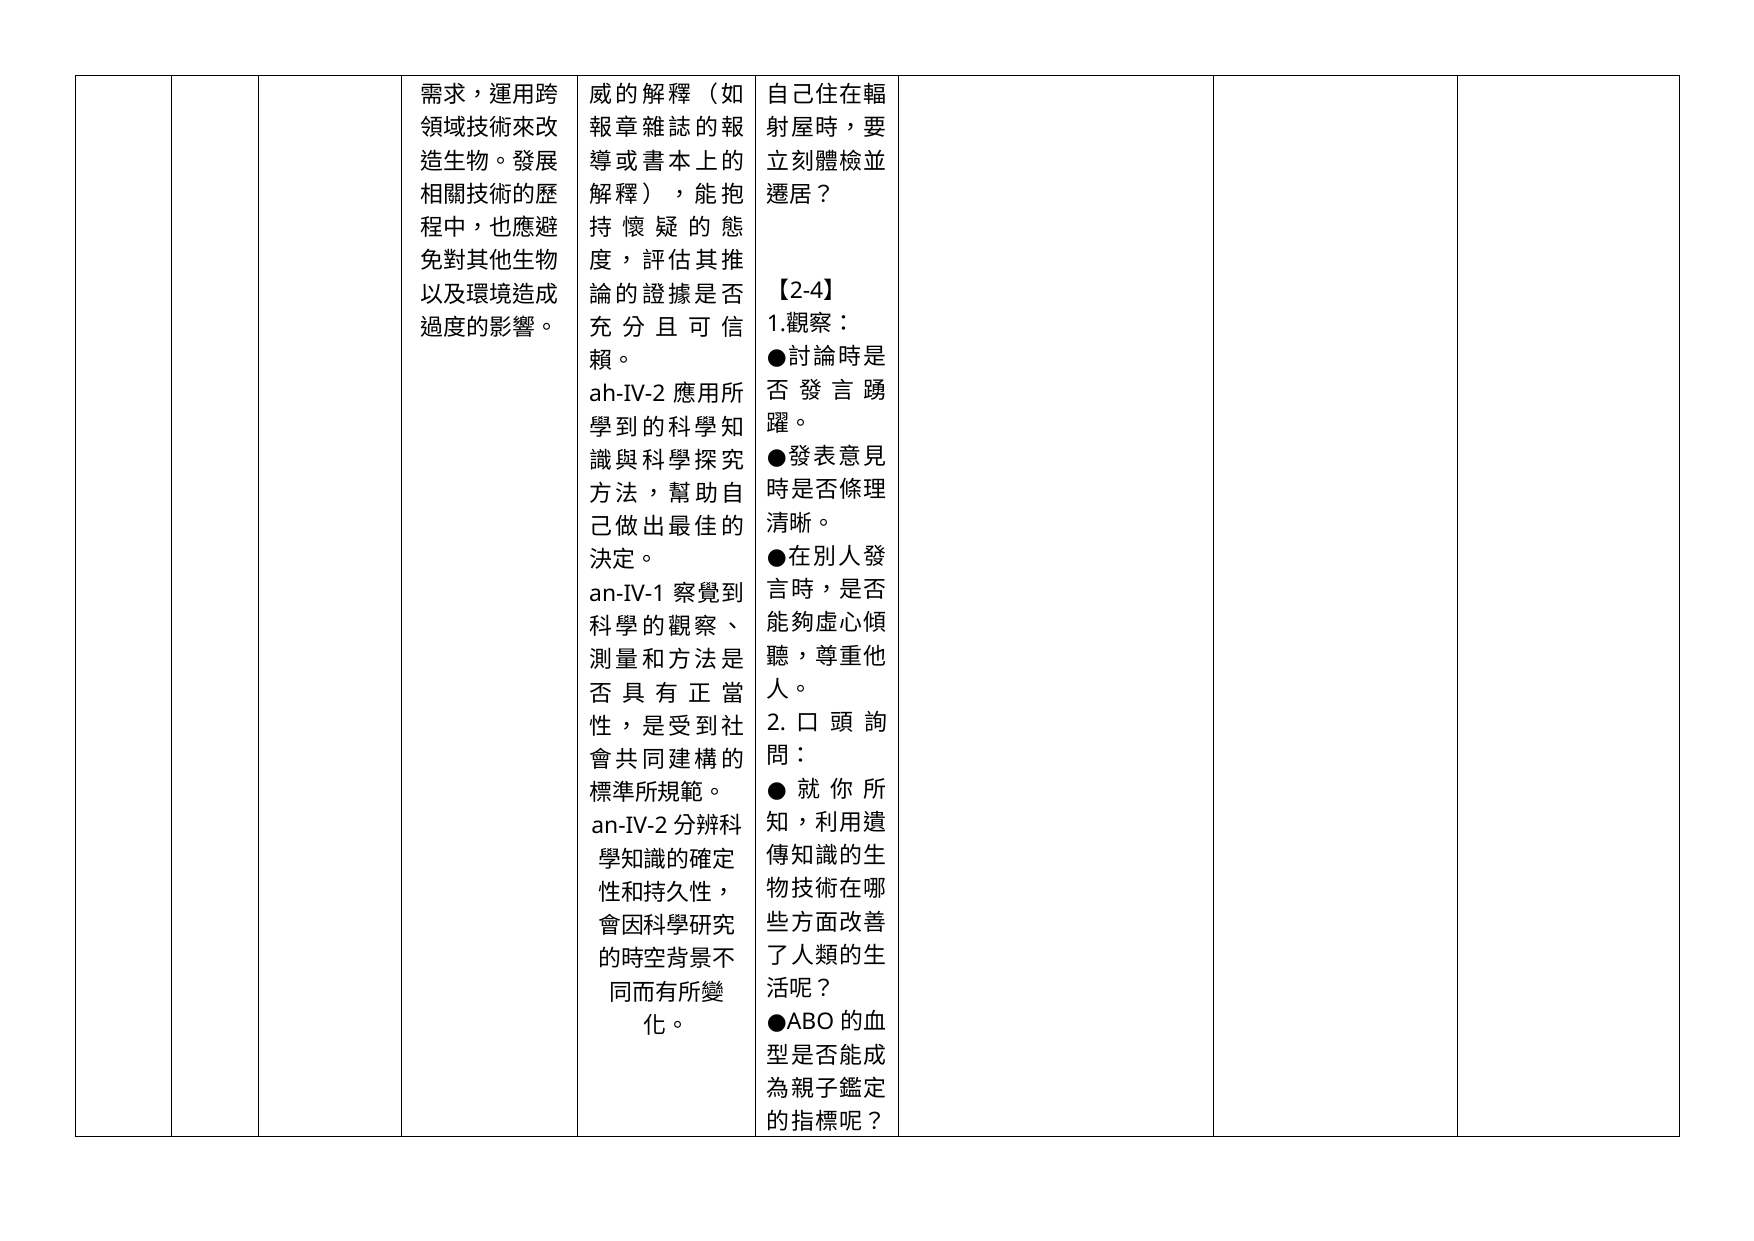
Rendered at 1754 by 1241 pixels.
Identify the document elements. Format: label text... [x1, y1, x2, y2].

table_cell [1214, 76, 1457, 1136]
table_cell 威的解釋（如報章雜誌的報導或書本上的解釋），能抱持懷疑的態度，評估其推論的證據是否充分且可信賴。 ah-IV-2 應用所學到的科學知識與科學探究方法，幫助自己做出最佳的決定。 an-IV-1 察覺到科學的觀察、測量和方法是否具有正當性，是受到社會共同建構的標準所規範。 an-IV-2 分辨科學知識的確定性和持久性，會因科學研究的時空背景不同而有所變化。 [578, 76, 755, 1136]
table_cell [259, 76, 401, 1136]
table_cell 自己住在輻射屋時，要立刻體檢並遷居？ 【2-4】 1.觀察： ●討論時是否發言踴躍。 ●發表意見時是否條理清晰。 ●在別人發言時，是否能夠虛心傾聽，尊重他人。 2.口頭詢問： ●就你所知，利用遺傳知識的生物技術在哪些方面改善了人類的生活呢？ ●ABO的血型是否能成為親子鑑定的指標呢？ [756, 76, 898, 1136]
table_cell 需求，運用跨領域技術來改造生物。發展相關技術的歷程中，也應避免對其他生物以及環境造成過度的影響。 [402, 76, 577, 1136]
table_cell [172, 76, 258, 1136]
table_cell [76, 76, 171, 1136]
table_cell [899, 76, 1213, 1136]
table_cell [1458, 76, 1679, 1136]
